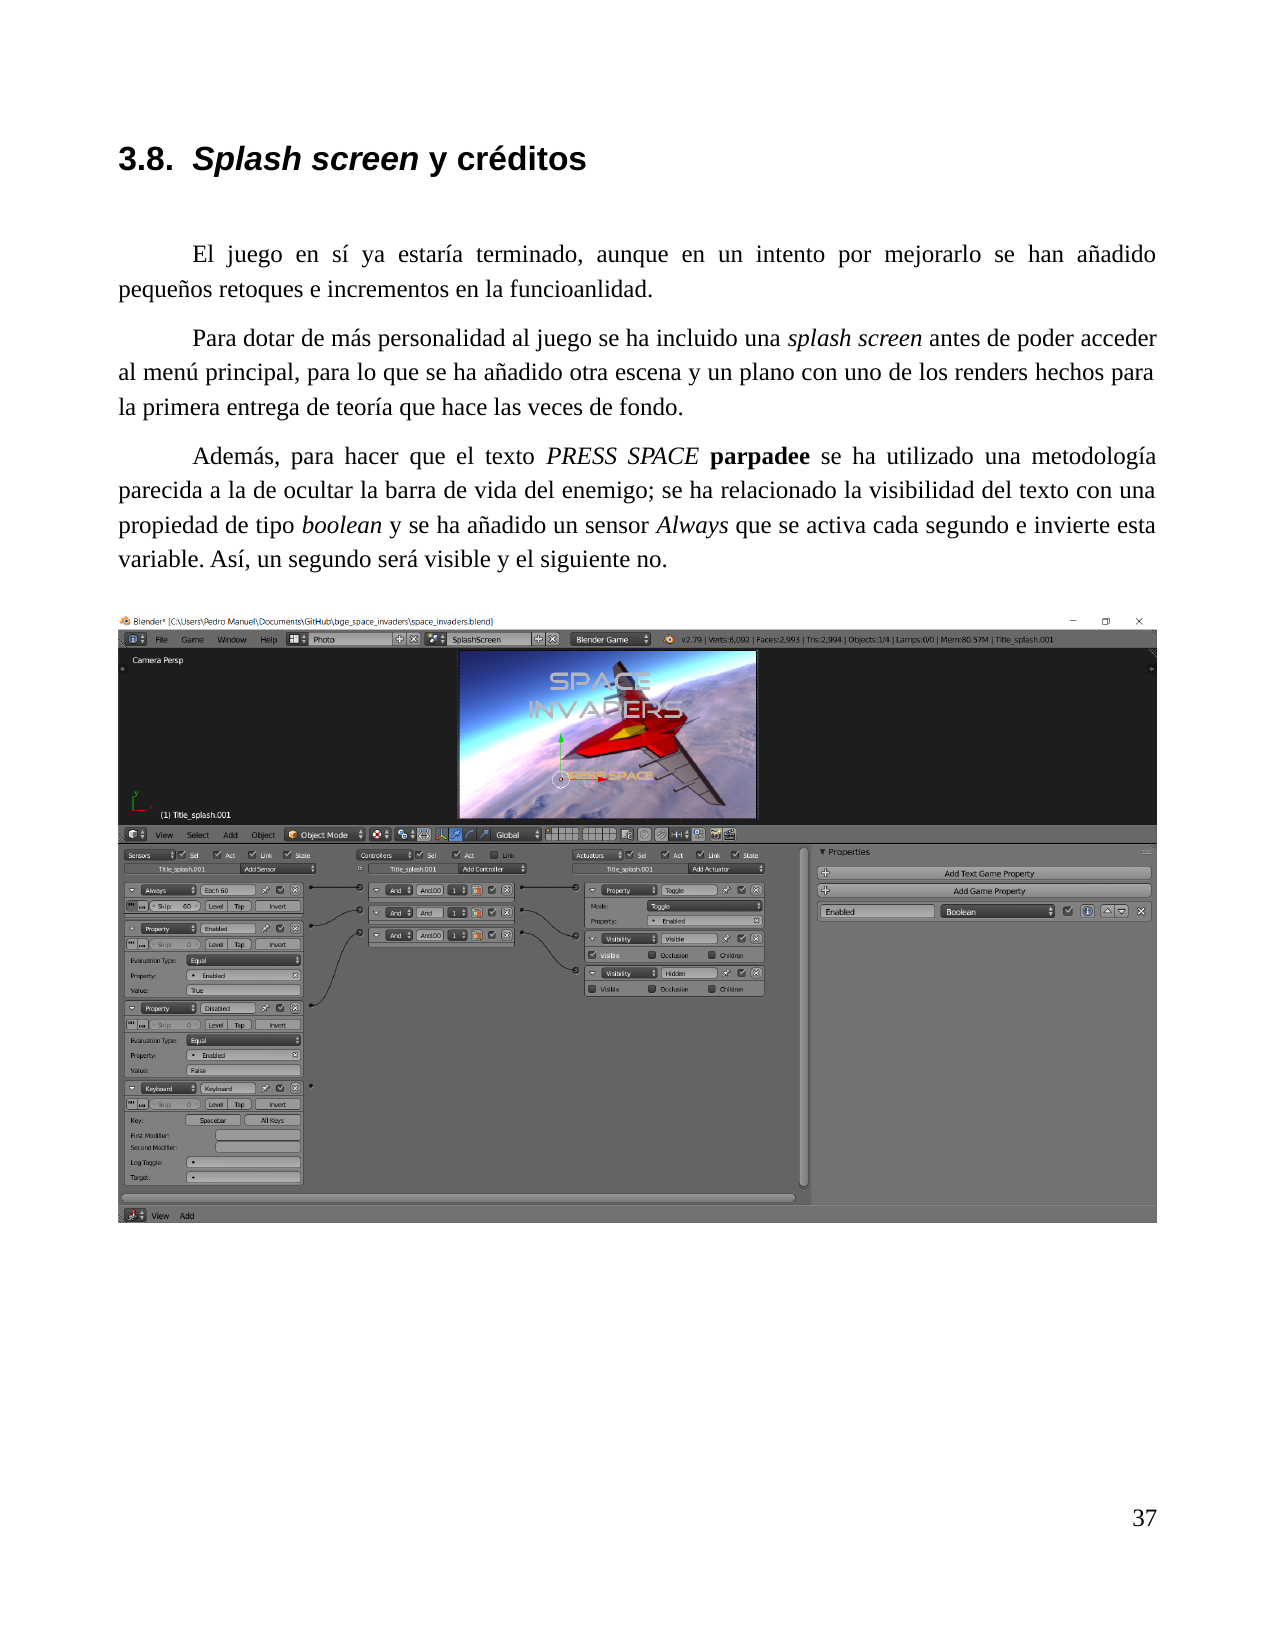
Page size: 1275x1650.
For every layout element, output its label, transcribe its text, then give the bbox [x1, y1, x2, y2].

text Además, para hacer que el texto PRESS SPACE parpadee se ha utilizado una metodología parecida a la de ocultar la barra de vida del enemigo; se ha relacionado la visibilidad del texto con una propiedad de tipo boolean y se ha añadido un sensor Always que se activa cada segundo e invierte esta variable. Así, un segundo será visible y el siguiente no. [118, 441, 1157, 573]
text Para dotar de más personalidad al juego se ha incluido una splash screen antes de poder acceder al menú principal, para lo que se ha añadido otra escena y un plano con uno de los renders hechos para la primera entrega de teoría que hace las veces de fondo. [118, 323, 1157, 420]
subtitle 3.8. Splash screen y créditos [118, 139, 1157, 178]
picture [118, 613, 1157, 1223]
text El juego en sí ya estaría terminado, aunque en un intento por mejorarlo se han añadido pequeños retoques e incrementos en la funcioanlidad. [118, 239, 1157, 302]
